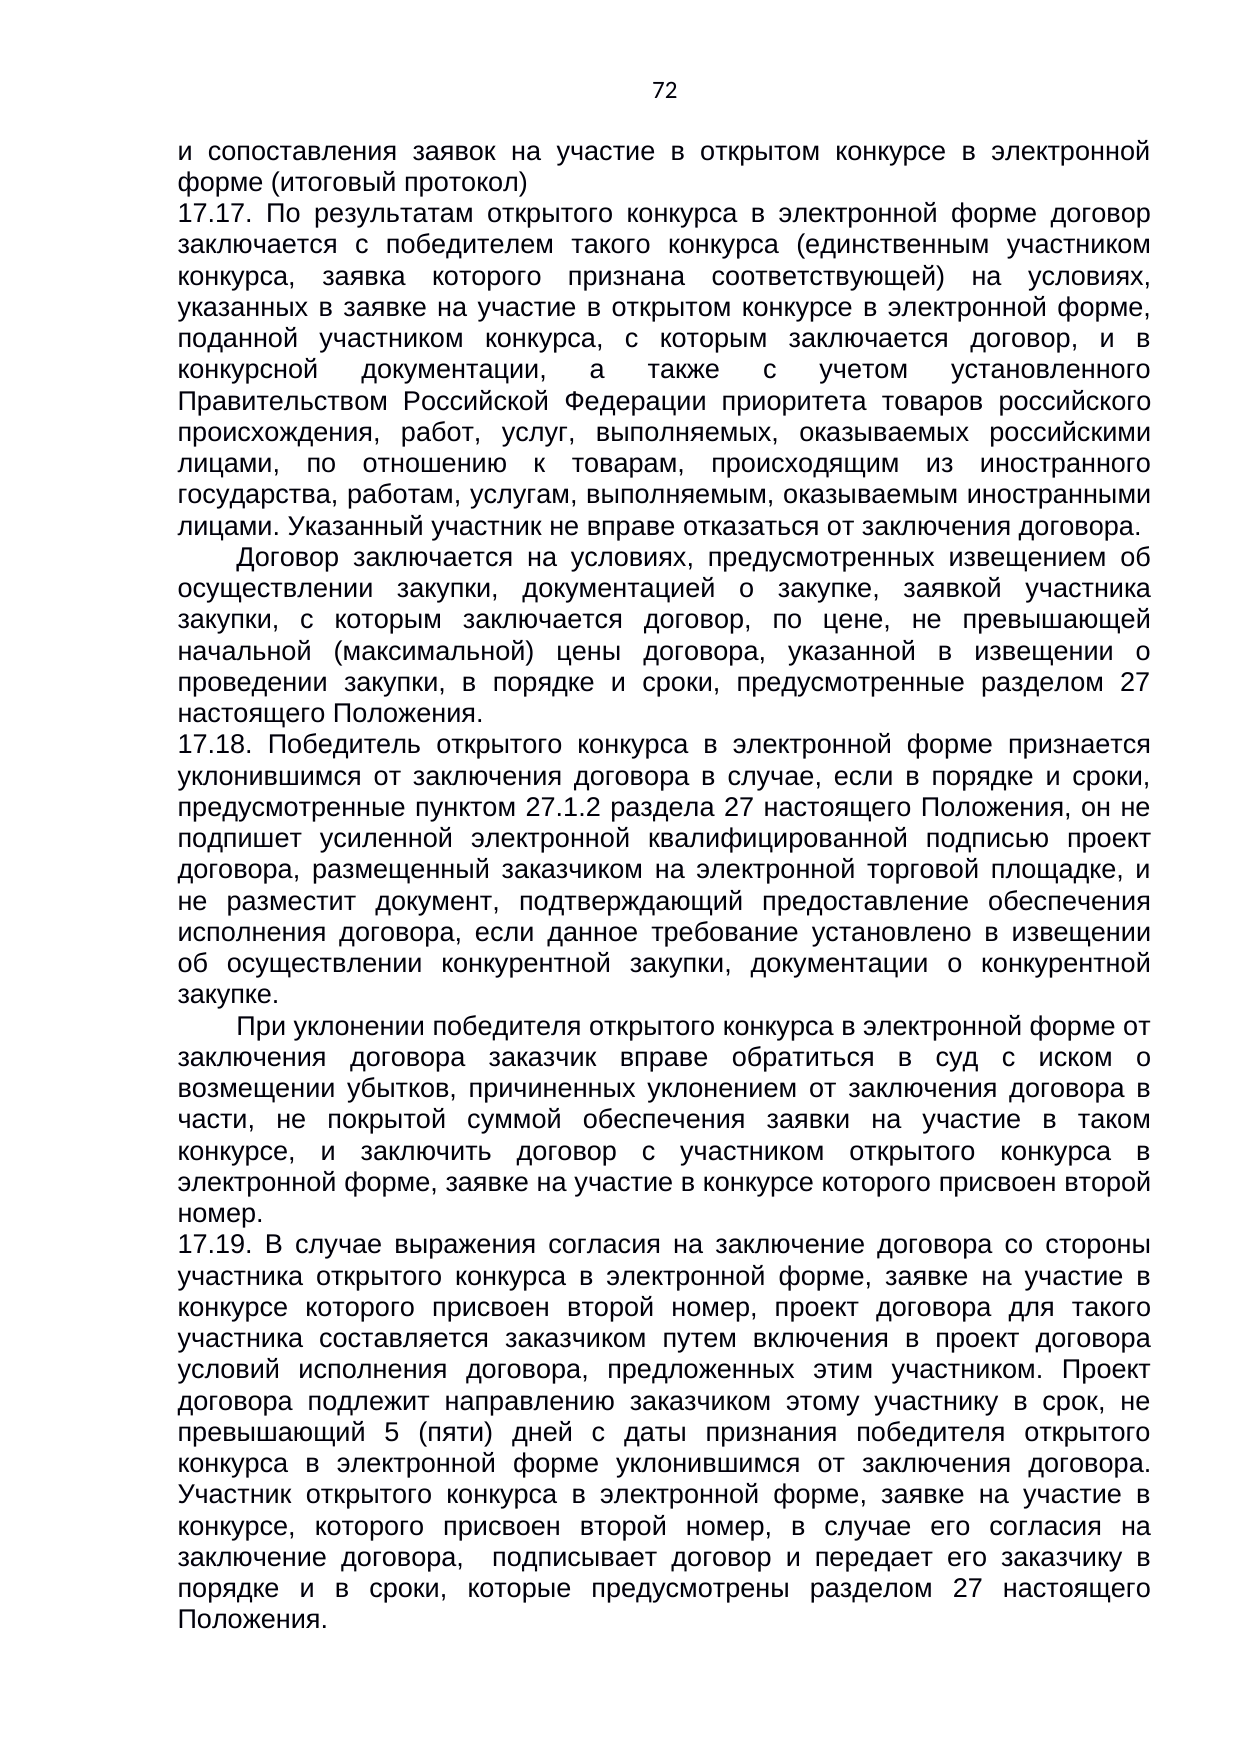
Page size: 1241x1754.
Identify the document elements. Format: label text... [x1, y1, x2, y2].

text и сопоставления заявок на участие в открытом конкурсе в электронной форме (итоговый протокол) [177, 135, 1152, 197]
text При уклонении победителя открытого конкурса в электронной форме от заключения договора заказчик вправе обратиться в суд с иском о возмещении убытков, причиненных уклонением от заключения договора в части, не покрытой суммой обеспечения заявки на участие в таком конкурсе, и заключить договор с участником открытого конкурса в электронной форме, заявке на участие в конкурсе которого присвоен второй номер. [177, 1010, 1152, 1228]
text 17.17. По результатам открытого конкурса в электронной форме договор заключается с победителем такого конкурса (единственным участником конкурса, заявка которого признана соответствующей) на условиях, указанных в заявке на участие в открытом конкурсе в электронной форме, поданной участником конкурса, с которым заключается договор, и в конкурсной документации, а также с учетом установленного Правительством Российской Федерации приоритета товаров российского происхождения, работ, услуг, выполняемых, оказываемых российскими лицами, по отношению к товарам, происходящим из иностранного государства, работам, услугам, выполняемым, оказываемым иностранными лицами. Указанный участник не вправе отказаться от заключения договора. [177, 197, 1152, 541]
text 17.19. В случае выражения согласия на заключение договора со стороны участника открытого конкурса в электронной форме, заявке на участие в конкурсе которого присвоен второй номер, проект договора для такого участника составляется заказчиком путем включения в проект договора условий исполнения договора, предложенных этим участником. Проект договора подлежит направлению заказчиком этому участнику в срок, не превышающий 5 (пяти) дней с даты признания победителя открытого конкурса в электронной форме уклонившимся от заключения договора. Участник открытого конкурса в электронной форме, заявке на участие в конкурсе, которого присвоен второй номер, в случае его согласия на заключение договора, подписывает договор и передает его заказчику в порядке и в сроки, которые предусмотрены разделом 27 настоящего Положения. [177, 1228, 1152, 1635]
text 17.18. Победитель открытого конкурса в электронной форме признается уклонившимся от заключения договора в случае, если в порядке и сроки, предусмотренные пунктом 27.1.2 раздела 27 настоящего Положения, он не подпишет усиленной электронной квалифицированной подписью проект договора, размещенный заказчиком на электронной торговой площадке, и не разместит документ, подтверждающий предоставление обеспечения исполнения договора, если данное требование установлено в извещении об осуществлении конкурентной закупки, документации о конкурентной закупке. [177, 728, 1152, 1010]
text Договор заключается на условиях, предусмотренных извещением об осуществлении закупки, документацией о закупке, заявкой участника закупки, с которым заключается договор, по цене, не превышающей начальной (максимальной) цены договора, указанной в извещении о проведении закупки, в порядке и сроки, предусмотренные разделом 27 настоящего Положения. [177, 541, 1152, 728]
